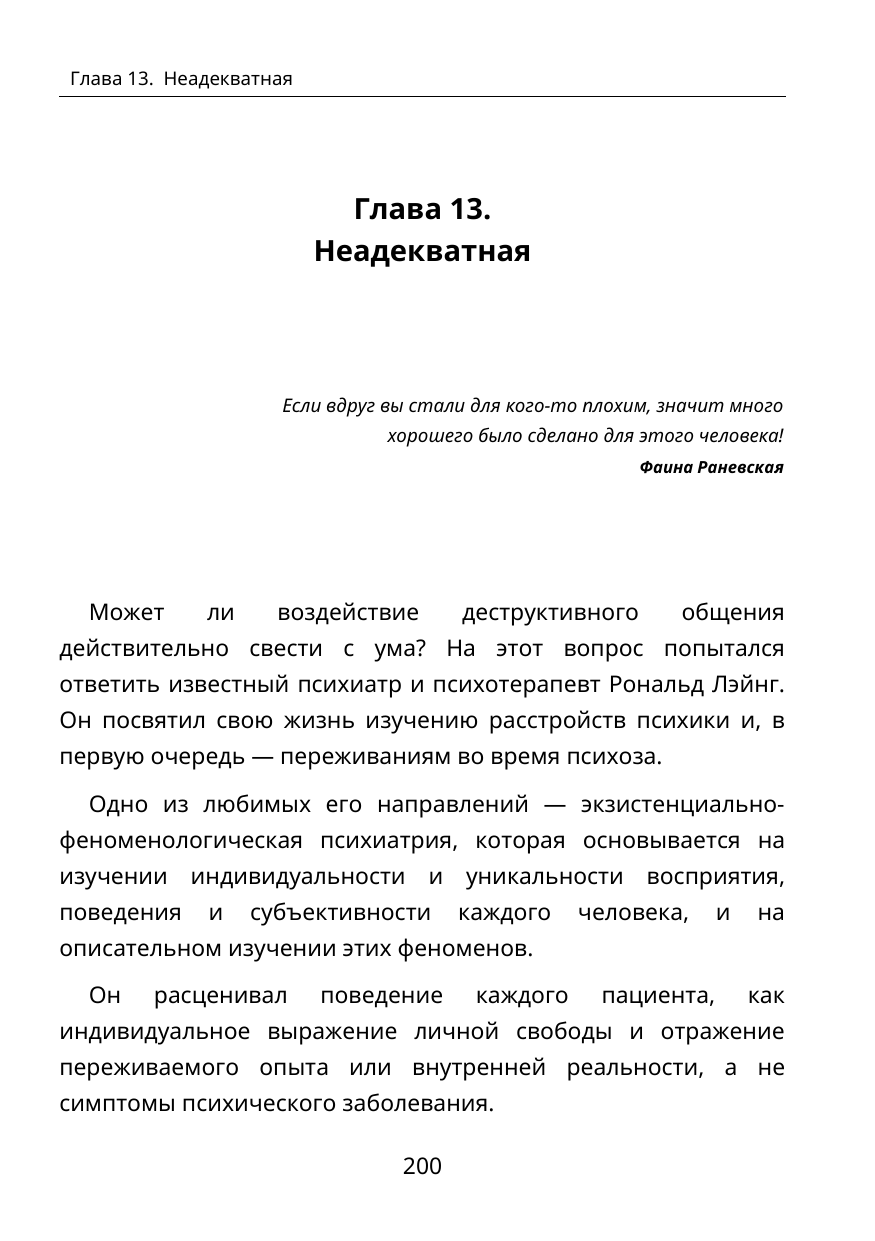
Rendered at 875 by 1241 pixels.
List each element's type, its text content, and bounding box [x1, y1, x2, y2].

text Он расценивал поведение каждого пациента, как индивидуальное выражение личной свободы и отражение переживаемого опыта или внутренней реальности, а не симптомы психического заболевания. [59, 979, 786, 1118]
text Фаина Раневская [118, 448, 786, 478]
subtitle Глава 13. Неадекватная [59, 185, 786, 270]
text Одно из любимых его направлений — экзистенциально-феноменологическая психиатрия, которая основывается на изучении индивидуальности и уникальности восприятия, поведения и субъективности каждого человека, и на описательном изучении этих феноменов. [59, 788, 786, 963]
text Может ли воздействие деструктивного общения действительно свести с ума? На этот вопрос попытался ответить известный психиатр и психотерапевт Рональд Лэйнг. Он посвятил свою жизнь изучению расстройств психики и, в первую очередь — переживаниям во время психоза. [59, 596, 786, 771]
text Если вдруг вы стали для кого-то плохим, значит много хорошего было сделано для этого человека! [207, 388, 786, 448]
